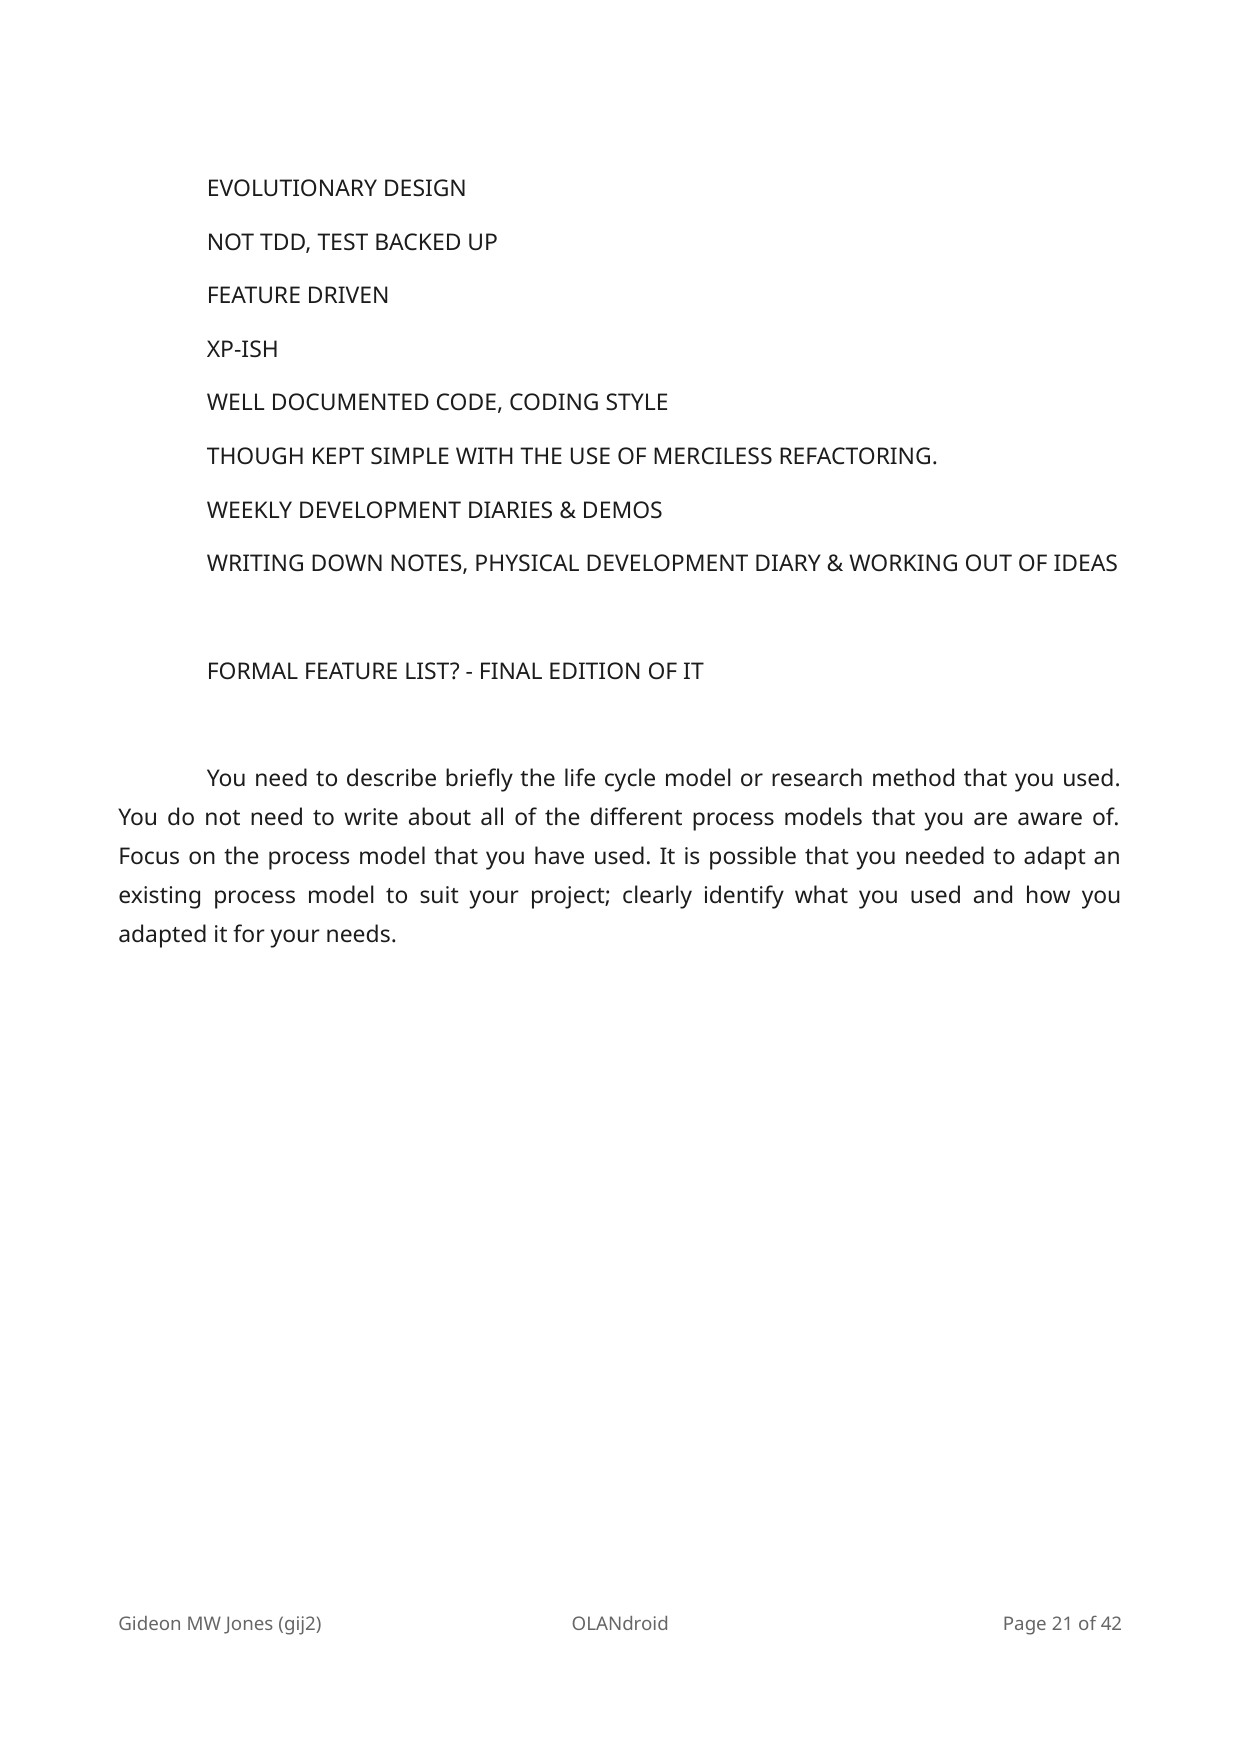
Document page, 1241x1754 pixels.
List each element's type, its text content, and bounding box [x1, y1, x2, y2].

text THOUGH KEPT SIMPLE WITH THE USE OF MERCILESS REFACTORING. [118, 440, 1122, 471]
text FEATURE DRIVEN [118, 279, 1122, 310]
text WRITING DOWN NOTES, PHYSICAL DEVELOPMENT DIARY & WORKING OUT OF IDEAS [118, 547, 1122, 578]
text EVOLUTIONARY DESIGN [118, 172, 1122, 203]
text WELL DOCUMENTED CODE, CODING STYLE [118, 386, 1122, 418]
text XP-ISH [118, 333, 1122, 364]
text FORMAL FEATURE LIST? - FINAL EDITION OF IT [118, 654, 1122, 686]
text You need to describe briefly the life cycle model or research method that you used. You do not need to write about all of the different process models that you are aware of. Focus on the process model that you have used. It is possible that you needed to adapt an existing process model to suit your project; clearly identify what you used and how you adapted it for your needs. [118, 762, 1122, 949]
text WEEKLY DEVELOPMENT DIARIES & DEMOS [118, 494, 1122, 525]
text NOT TDD, TEST BACKED UP [118, 225, 1122, 257]
